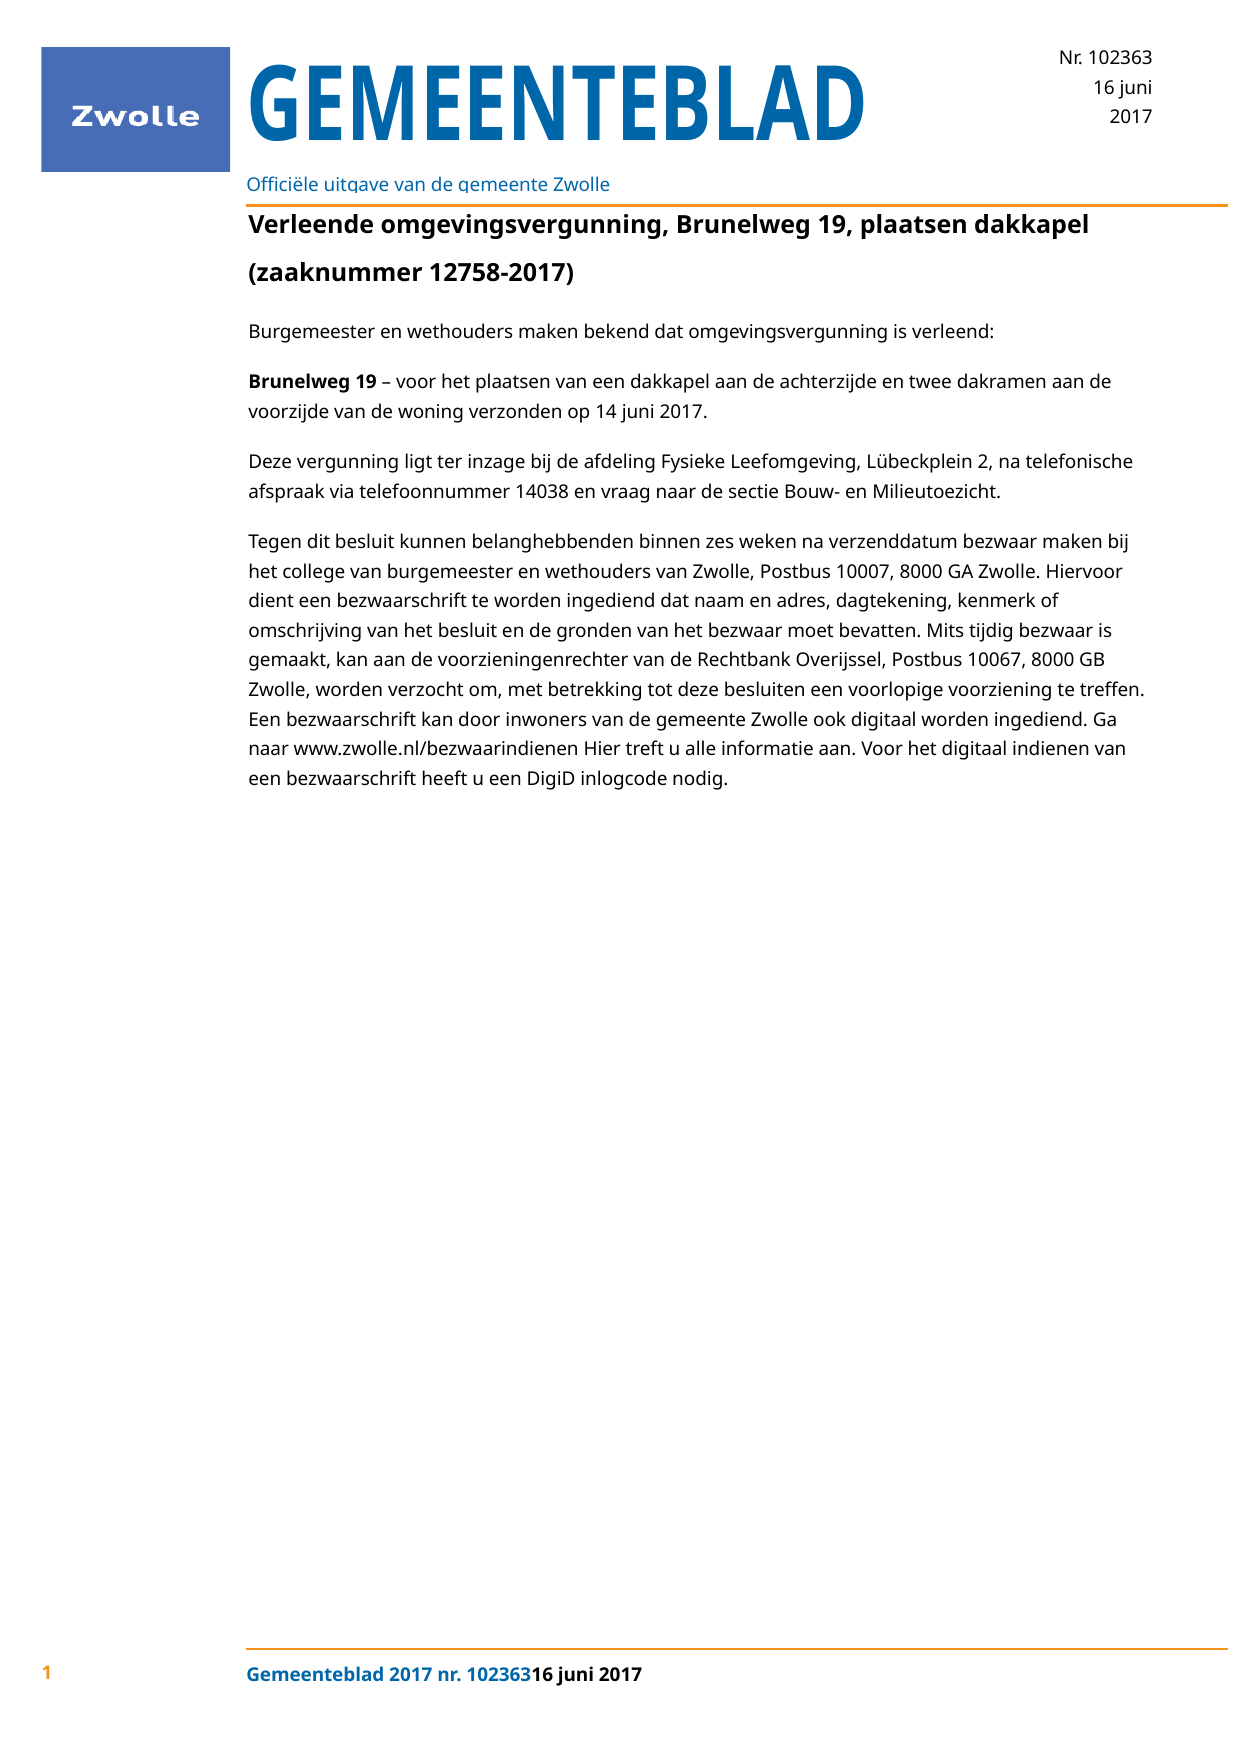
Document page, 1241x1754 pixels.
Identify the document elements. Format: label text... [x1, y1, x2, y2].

picture [41, 47, 231, 172]
text Brunelweg 19 – voor het plaatsen van een dakkapel aan de achterzijde en twee dakramen aan de voorzijde van de woning verzonden op 14 juni 2017. [248, 368, 1152, 424]
text Verleende omgevingsvergunning, Brunelweg 19, plaatsen dakkapel (zaaknummer 12758-2017) [248, 207, 1152, 288]
text Deze vergunning ligt ter inzage bij de afdeling Fysieke Leefomgeving, Lübeckplein 2, na telefonische afspraak via telefoonnummer 14038 en vraag naar de sectie Bouw- en Milieutoezicht. [248, 448, 1152, 504]
text Tegen dit besluit kunnen belanghebbenden binnen zes weken na verzenddatum bezwaar maken bij het college van burgemeester en wethouders van Zwolle, Postbus 10007, 8000 GA Zwolle. Hiervoor dient een bezwaarschrift te worden ingediend dat naam en adres, dagtekening, kenmerk of omschrijving van het besluit en de gronden van het bezwaar moet bevatten. Mits tijdig bezwaar is gemaakt, kan aan de voorzieningenrechter van de Rechtbank Overijssel, Postbus 10067, 8000 GB Zwolle, worden verzocht om, met betrekking tot deze besluiten een voorlopige voorziening te treffen. Een bezwaarschrift kan door inwoners van de gemeente Zwolle ook digitaal worden ingediend. Ga naar www.zwolle.nl/bezwaarindienen Hier treft u alle informatie aan. Voor het digitaal indienen van een bezwaarschrift heeft u een DigiD inlogcode nodig. [248, 528, 1152, 791]
text Burgemeester en wethouders maken bekend dat omgevingsvergunning is verleend: [248, 318, 1152, 344]
